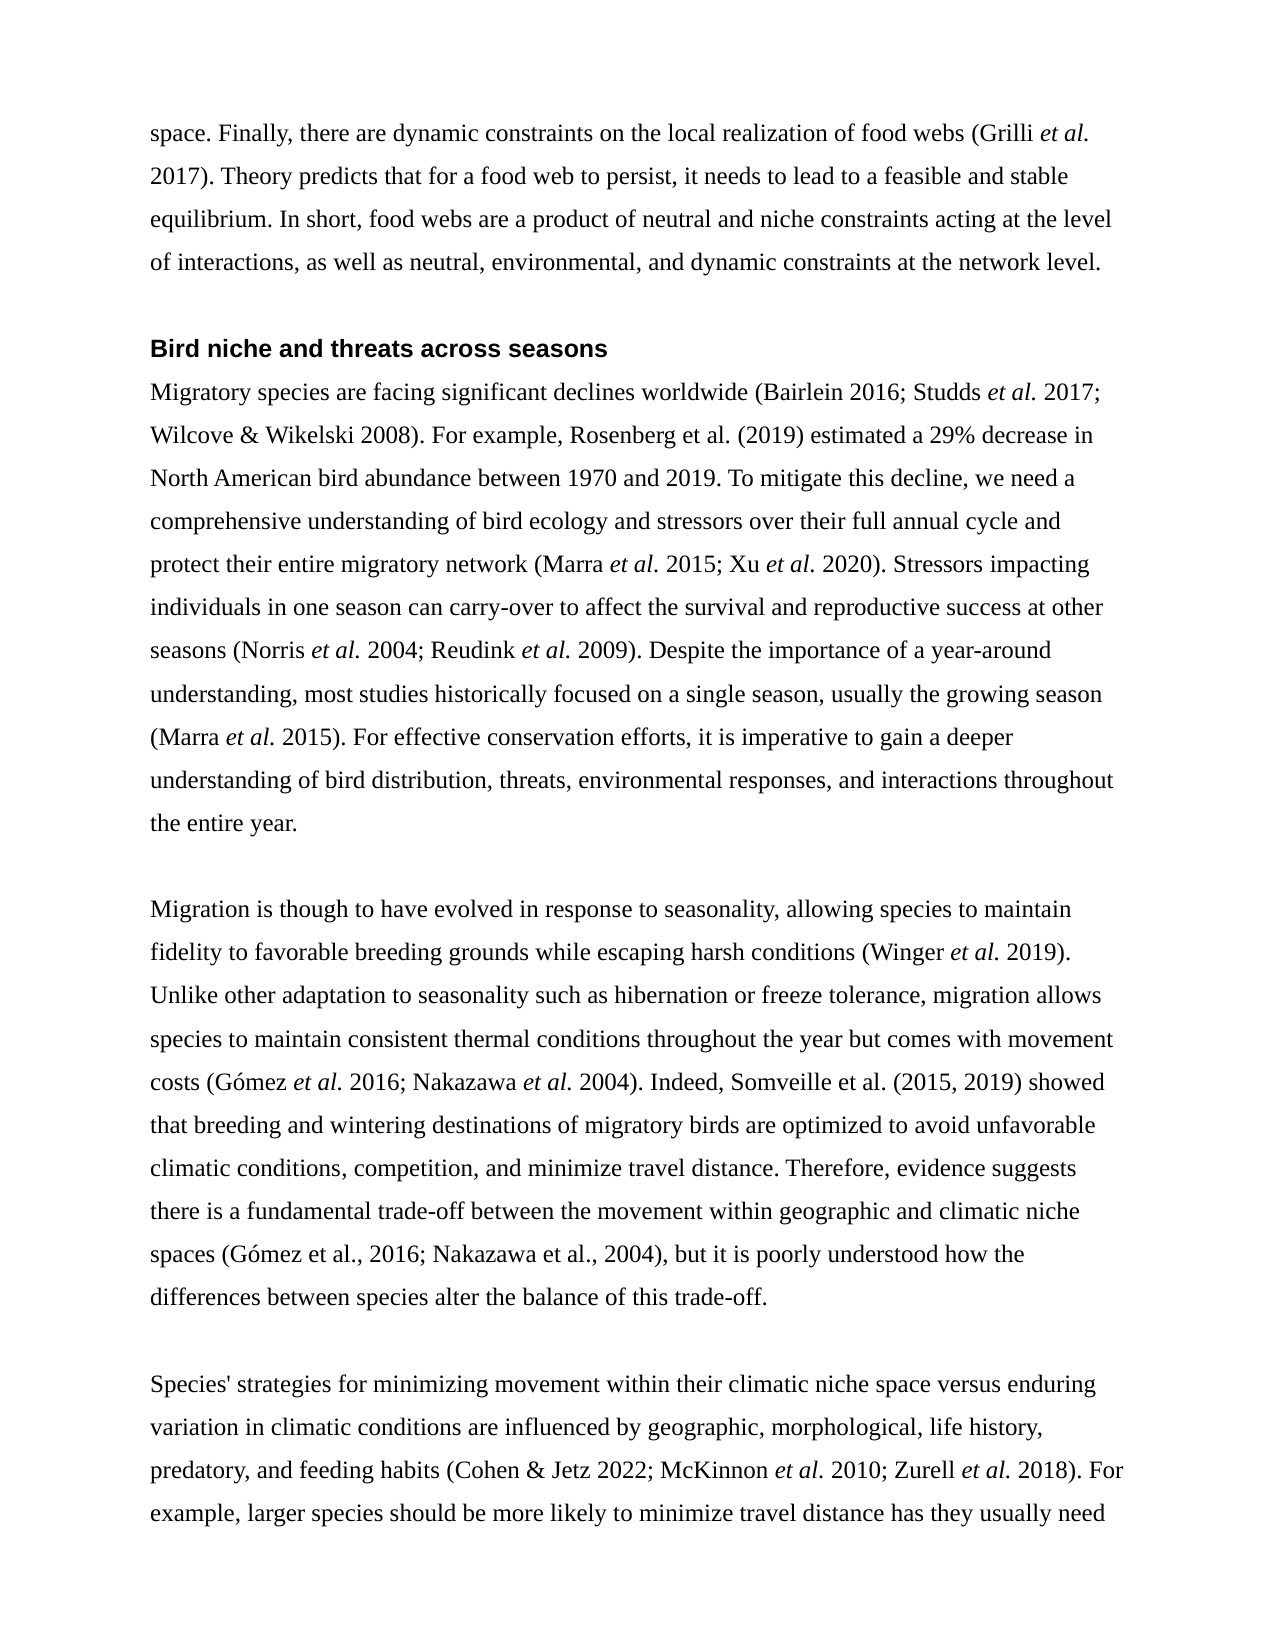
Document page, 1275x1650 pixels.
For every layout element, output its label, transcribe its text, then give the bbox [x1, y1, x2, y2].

text Migration is though to have evolved in response to seasonality, allowing species to maintain fidelity to favorable breeding grounds while escaping harsh conditions (Winger et al. 2019). Unlike other adaptation to seasonality such as hibernation or freeze tolerance, migration allows species to maintain consistent thermal conditions throughout the year but comes with movement costs (Gómez et al. 2016; Nakazawa et al. 2004). Indeed, Somveille et al. (2015, 2019) showed that breeding and wintering destinations of migratory birds are optimized to avoid unfavorable climatic conditions, competition, and minimize travel distance. Therefore, evidence suggests there is a fundamental trade-off between the movement within geographic and climatic niche spaces (Gómez et al., 2016; Nakazawa et al., 2004), but it is poorly understood how the differences between species alter the balance of this trade-off. [150, 894, 1125, 1311]
text Migratory species are facing significant declines worldwide (Bairlein 2016; Studds et al. 2017; Wilcove & Wikelski 2008). For example, Rosenberg et al. (2019) estimated a 29% decrease in North American bird abundance between 1970 and 2019. To mitigate this decline, we need a comprehensive understanding of bird ecology and stressors over their full annual cycle and protect their entire migratory network (Marra et al. 2015; Xu et al. 2020). Stressors impacting individuals in one season can carry-over to affect the survival and reproductive success at other seasons (Norris et al. 2004; Reudink et al. 2009). Despite the importance of a year-around understanding, most studies historically focused on a single season, usually the growing season (Marra et al. 2015). For effective conservation efforts, it is imperative to gain a deeper understanding of bird distribution, threats, environmental responses, and interactions throughout the entire year. [150, 377, 1125, 837]
text Species' strategies for minimizing movement within their climatic niche space versus enduring variation in climatic conditions are influenced by geographic, morphological, life history, predatory, and feeding habits (Cohen & Jetz 2022; McKinnon et al. 2010; Zurell et al. 2018). For example, larger species should be more likely to minimize travel distance has they usually need [150, 1369, 1125, 1527]
text space. Finally, there are dynamic constraints on the local realization of food webs (Grilli et al. 2017). Theory predicts that for a food web to persist, it needs to lead to a feasible and stable equilibrium. In short, food webs are a product of neutral and niche constraints acting at the level of interactions, as well as neutral, environmental, and dynamic constraints at the network level. [150, 118, 1125, 276]
subtitle Bird niche and threats across seasons [150, 334, 1125, 362]
